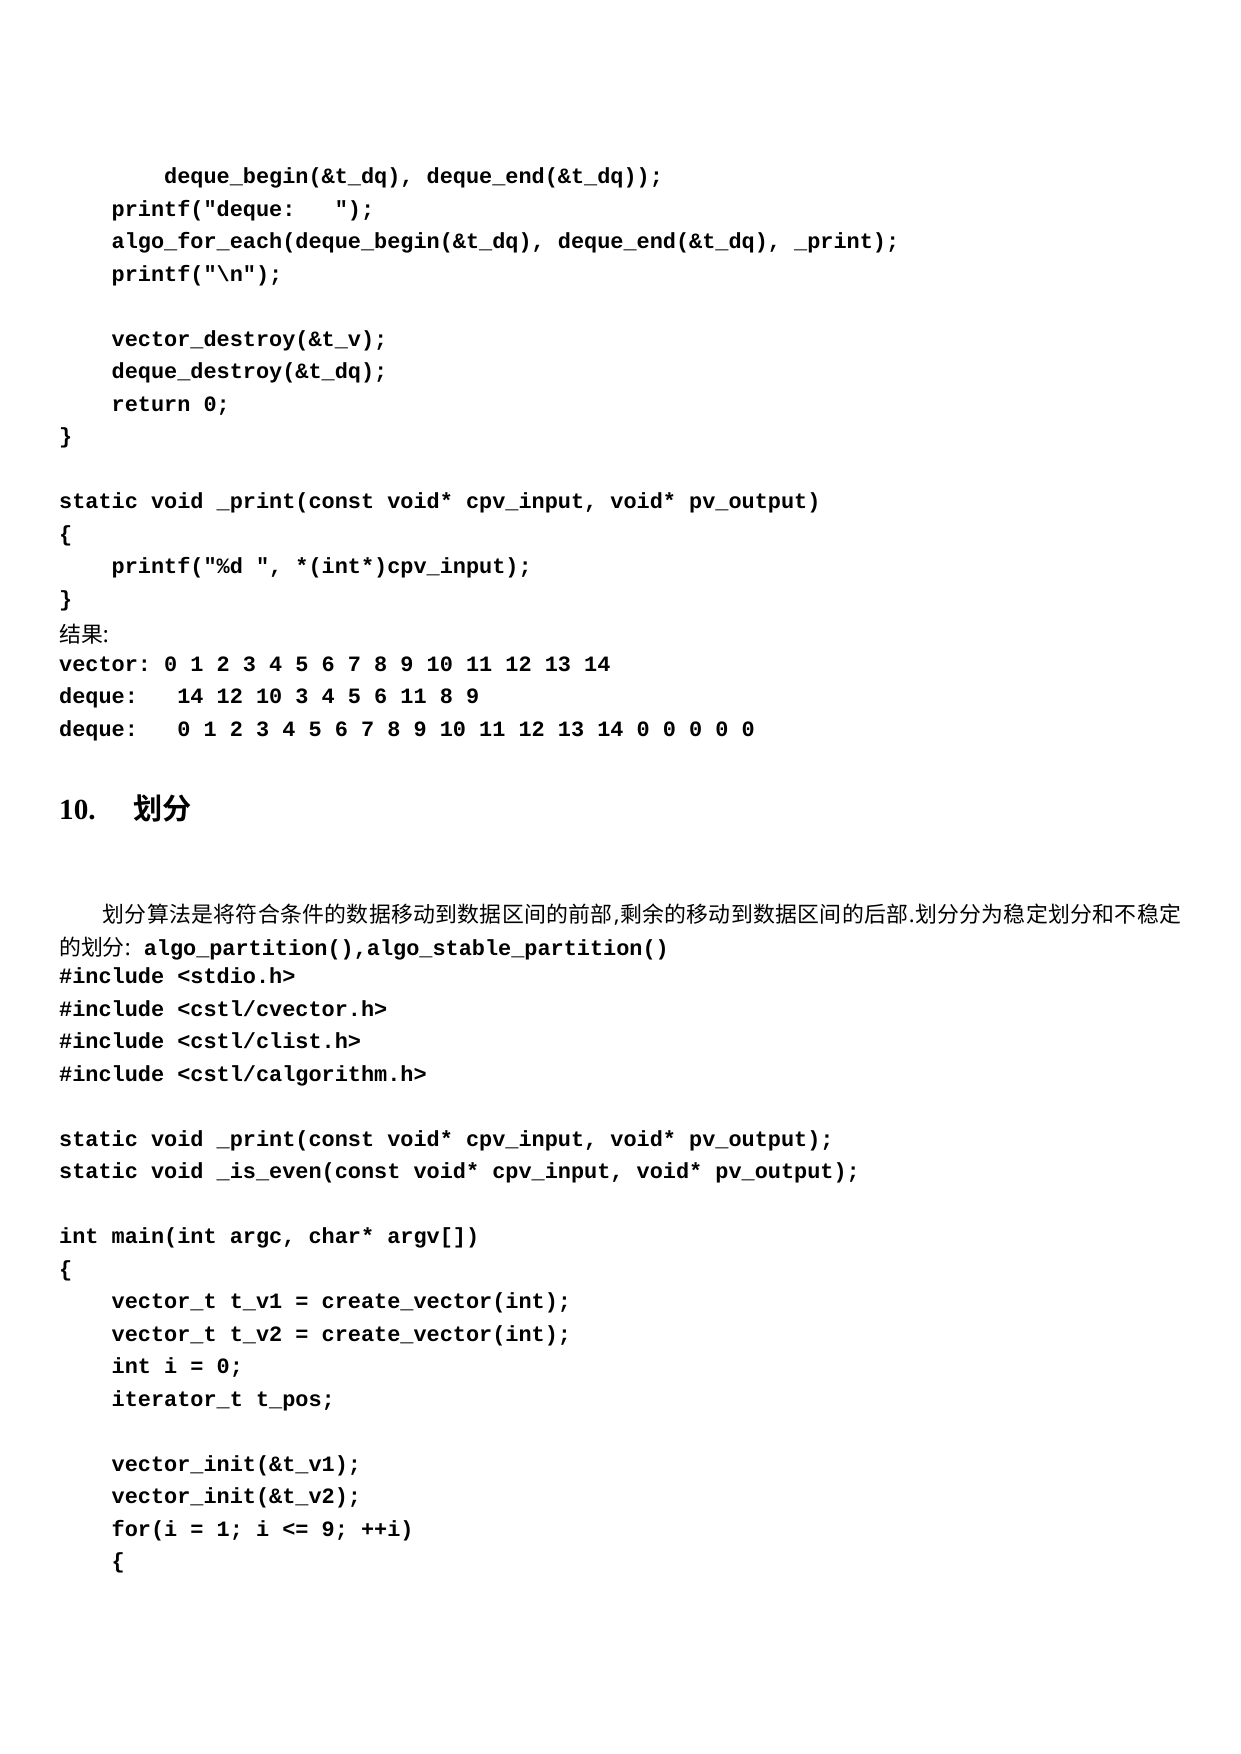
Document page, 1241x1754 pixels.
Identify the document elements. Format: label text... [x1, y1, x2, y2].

text deque_destroy(&t_dq); [59, 357, 1181, 389]
text printf("deque: "); [59, 194, 1181, 227]
text vector_t t_v2 = create_vector(int); [59, 1319, 1181, 1352]
text iterator_t t_pos; [59, 1384, 1181, 1417]
text int main(int argc, char* argv[]) [59, 1222, 1181, 1254]
text #include <cstl/clist.h> [59, 1027, 1181, 1059]
text vector_init(&t_v2); [59, 1482, 1181, 1514]
text int i = 0; [59, 1352, 1181, 1384]
text static void _print(const void* cpv_input, void* pv_output); [59, 1124, 1181, 1157]
subtitle 划分 [59, 774, 1181, 839]
text static void _is_even(const void* cpv_input, void* pv_output); [59, 1157, 1181, 1189]
text { [59, 519, 1181, 552]
text deque_begin(&t_dq), deque_end(&t_dq)); [59, 162, 1181, 194]
text deque: 0 1 2 3 4 5 6 7 8 9 10 11 12 13 14 0 0 0 0 0 [59, 714, 1181, 747]
text return 0; [59, 389, 1181, 422]
text printf("\n"); [59, 259, 1181, 292]
text deque: 14 12 10 3 4 5 6 11 8 9 [59, 682, 1181, 714]
text for(i = 1; i <= 9; ++i) [59, 1514, 1181, 1547]
text #include <stdio.h> [59, 962, 1181, 994]
text { [59, 1547, 1181, 1579]
text printf("%d ", *(int*)cpv_input); [59, 552, 1181, 584]
text algo_for_each(deque_begin(&t_dq), deque_end(&t_dq), _print); [59, 227, 1181, 259]
text vector: 0 1 2 3 4 5 6 7 8 9 10 11 12 13 14 [59, 649, 1181, 682]
text } [59, 422, 1181, 454]
text } [59, 584, 1181, 617]
text 结果: [59, 617, 1181, 649]
text vector_init(&t_v1); [59, 1449, 1181, 1482]
text 划分算法是将符合条件的数据移动到数据区间的前部,剩余的移动到数据区间的后部.划分分为稳定划分和不稳定的划分: algo_partition(),algo_stable_partition() [59, 897, 1181, 962]
text vector_destroy(&t_v); [59, 324, 1181, 357]
text #include <cstl/calgorithm.h> [59, 1059, 1181, 1092]
text vector_t t_v1 = create_vector(int); [59, 1287, 1181, 1319]
text static void _print(const void* cpv_input, void* pv_output) [59, 487, 1181, 519]
text #include <cstl/cvector.h> [59, 994, 1181, 1027]
text { [59, 1254, 1181, 1287]
